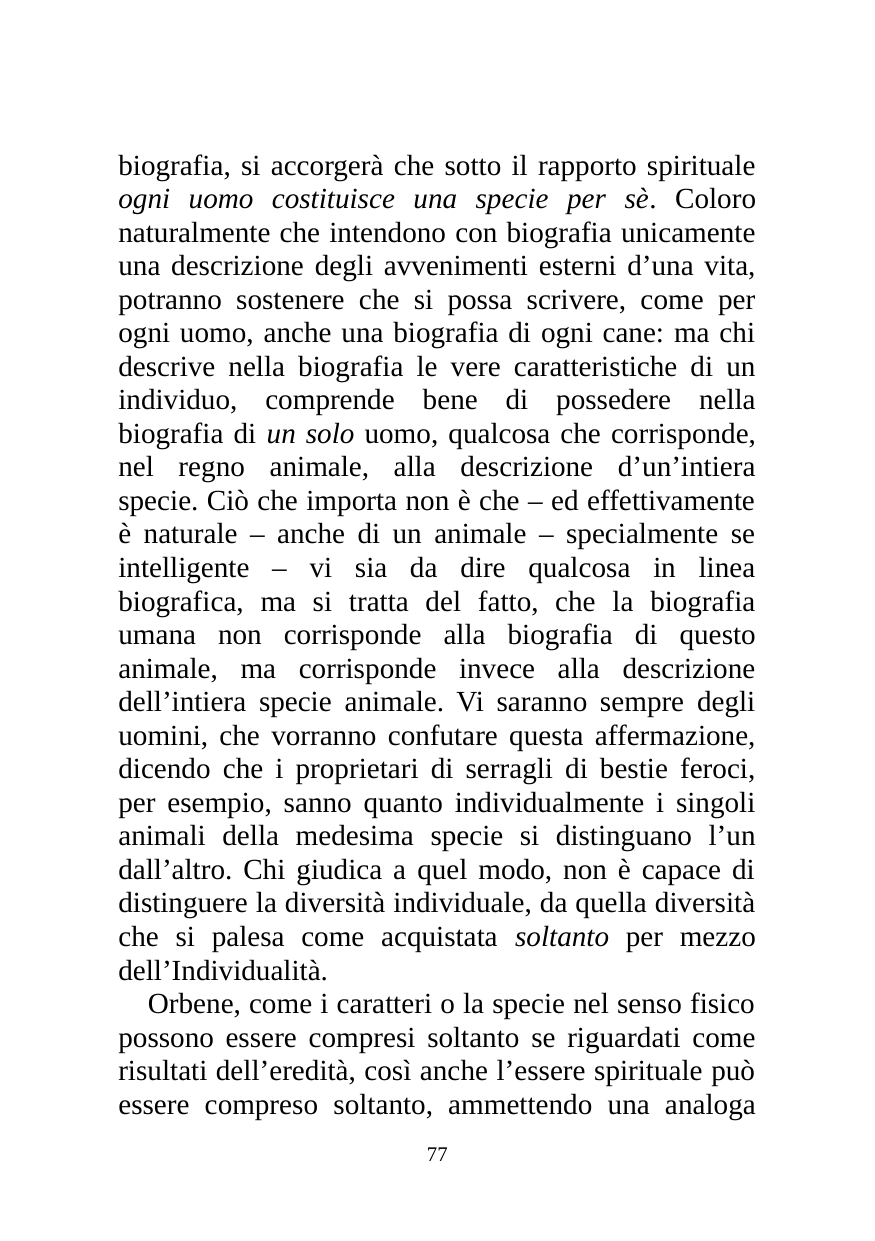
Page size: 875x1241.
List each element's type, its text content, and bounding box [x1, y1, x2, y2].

text biografia, si accorgerà che sotto il rapporto spirituale ogni uomo costituisce una specie per sè. Coloro naturalmente che intendono con biografia unicamente una descrizione degli avvenimenti esterni d’una vita, potranno sostenere che si possa scrivere, come per ogni uomo, anche una biografia di ogni cane: ma chi descrive nella biografia le vere caratteristiche di un individuo, comprende bene di possedere nella biografia di un solo uomo, qualcosa che corrisponde, nel regno animale, alla descrizione d’un’intiera specie. Ciò che importa non è che – ed effettivamente è naturale – anche di un animale – specialmente se intelligente – vi sia da dire qualcosa in linea biografica, ma si tratta del fatto, che la biografia umana non corrisponde alla biografia di questo animale, ma corrisponde invece alla descrizione dell’intiera specie animale. Vi saranno sempre degli uomini, che vorranno confutare questa affermazione, dicendo che i proprietari di serragli di bestie feroci, per esempio, sanno quanto individualmente i singoli animali della medesima specie si distinguano l’un dall’altro. Chi giudica a quel modo, non è capace di distinguere la diversità individuale, da quella diversità che si palesa come acquistata soltanto per mezzo dell’Individualità. [118, 148, 756, 986]
text Orbene, come i caratteri o la specie nel senso fisico possono essere compresi soltanto se riguardati come risultati dell’eredità, così anche l’essere spirituale può essere compreso soltanto, ammettendo una analoga [118, 986, 756, 1120]
